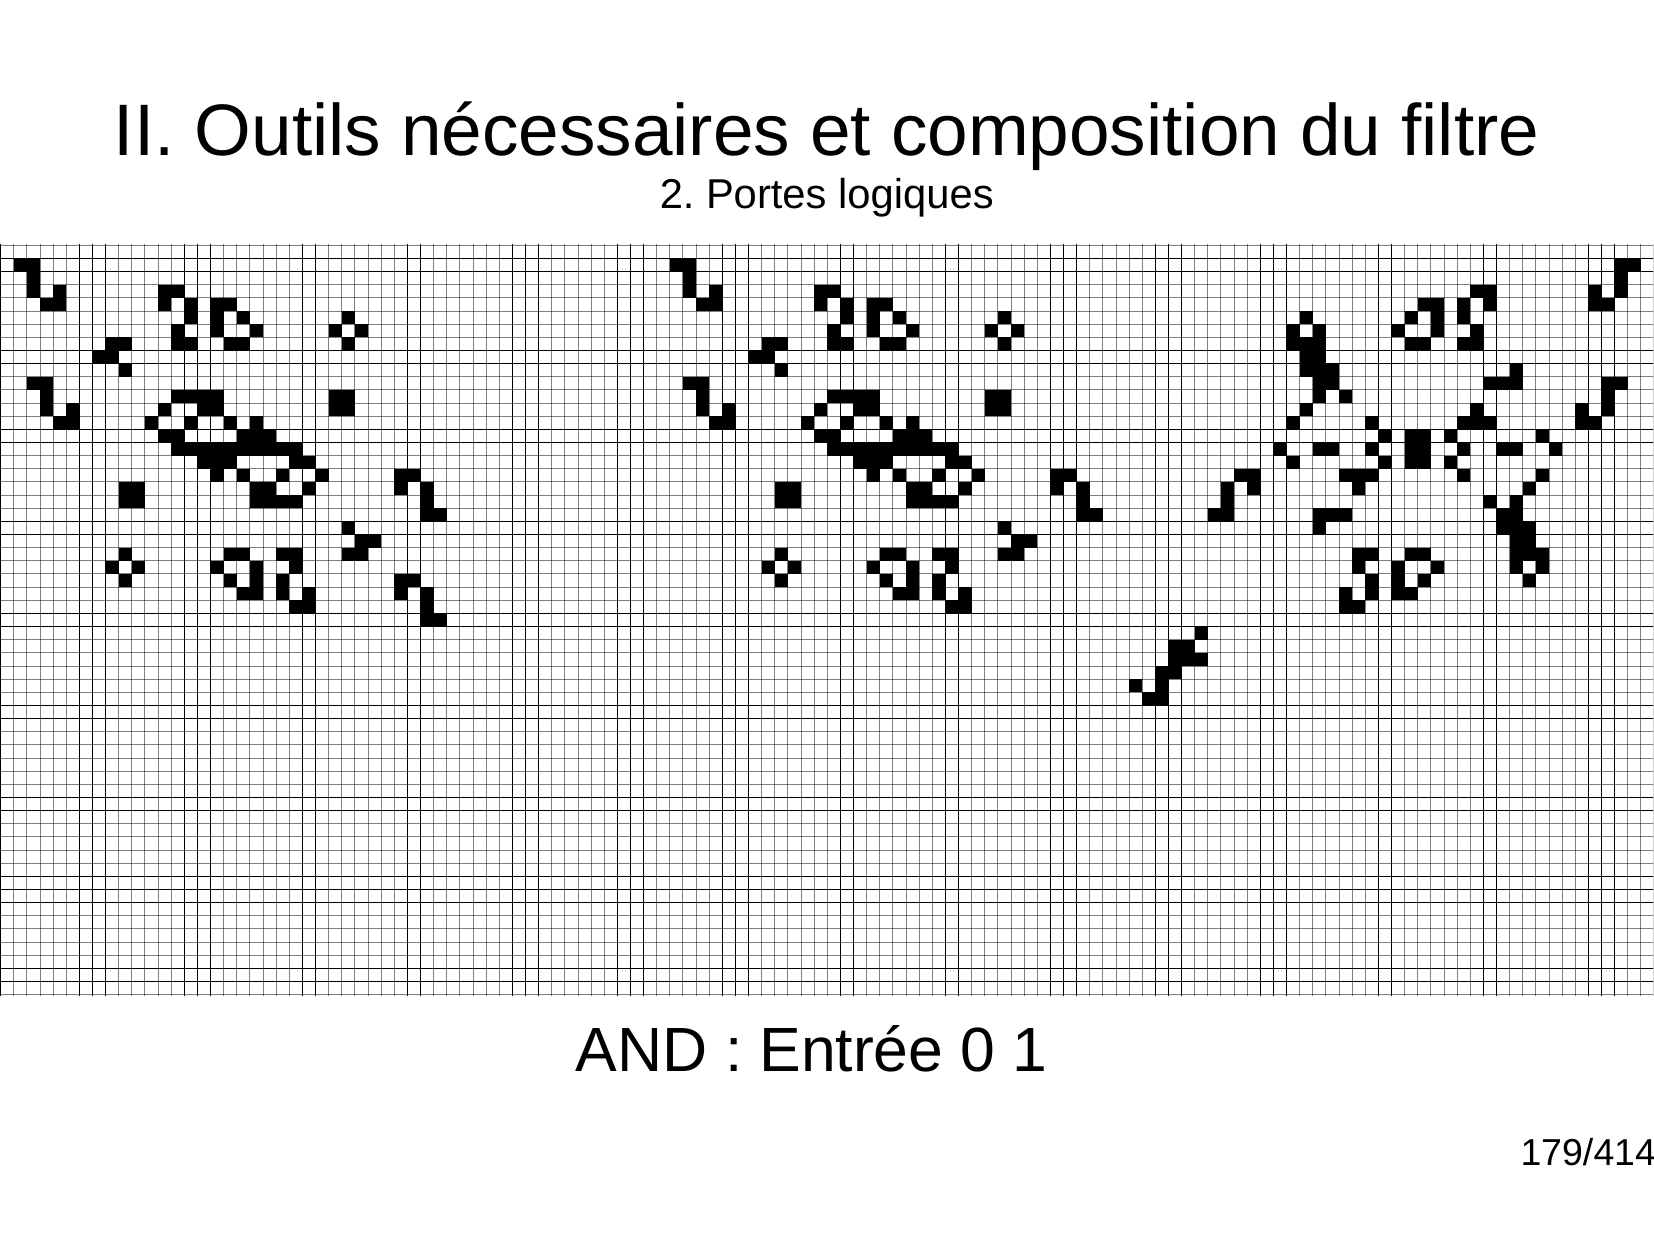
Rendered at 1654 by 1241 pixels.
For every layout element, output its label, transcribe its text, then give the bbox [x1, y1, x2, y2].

text_box AND : Entrée 0 1 [561, 1008, 1063, 1093]
text_box <number>/414 [1505, 1124, 1654, 1182]
picture [0, 244, 1654, 996]
title II. Outils nécessaires et composition du filtre 2. Portes logiques [82, 49, 1572, 257]
